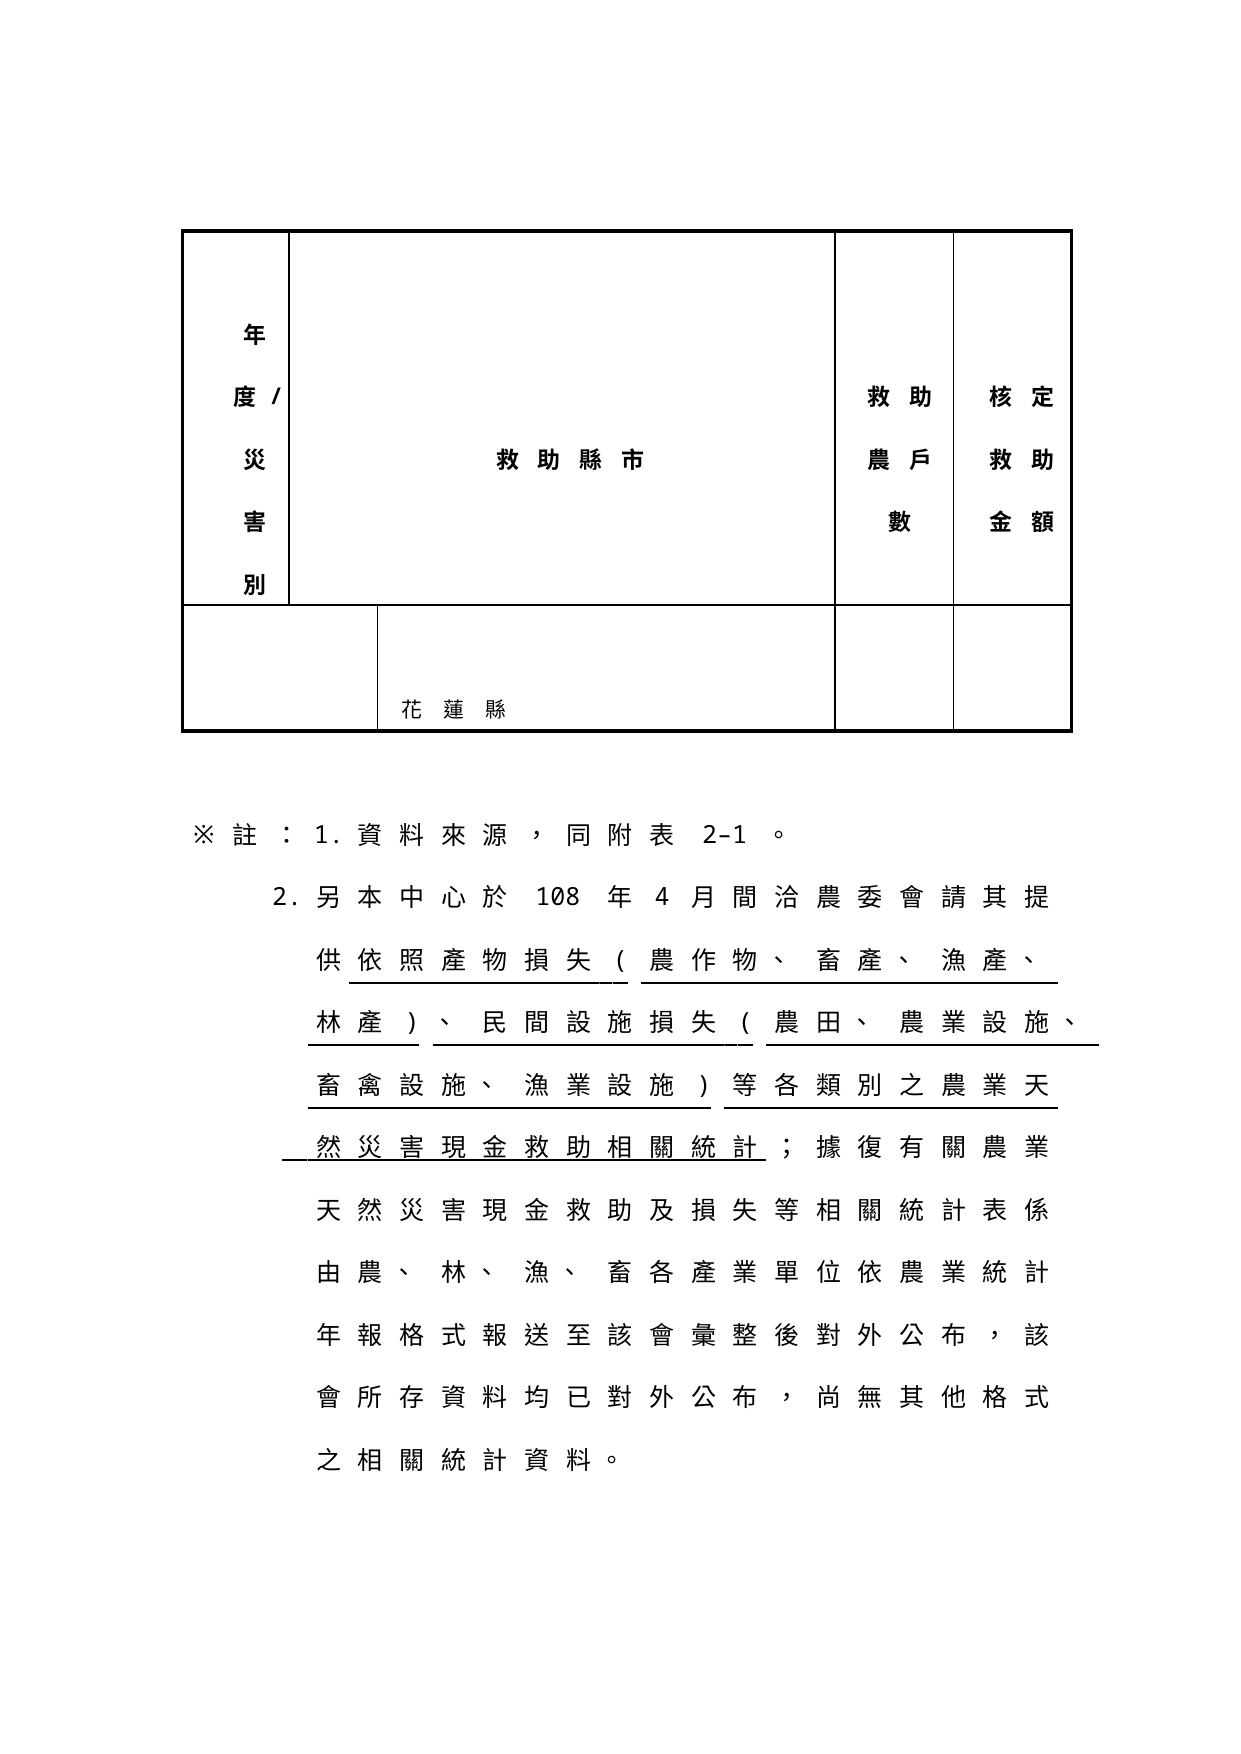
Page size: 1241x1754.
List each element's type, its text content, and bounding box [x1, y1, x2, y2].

text 2.另本中心於108年4月間洽農委會請其提供依照產物損失(農作物、畜產、漁產、林產)、民間設施損失(農田、農業設施、畜禽設施、漁業設施)等各類別之農業天然災害現金救助相關統計；據復有關農業天然災害現金救助及損失等相關統計表係由農、林、漁、畜各產業單位依農業統計年報格式報送至該會彙整後對外公布，該會所存資料均已對外公布，尚無其他格式之相關統計資料。 [256, 854, 1058, 1479]
table_header 救助縣市 [290, 233, 834, 604]
table_header 救助農戶數 [836, 233, 953, 604]
table_header 核定救助金額 [954, 233, 1070, 604]
text ※註：1.資料來源，同附表2–1。 [183, 792, 1058, 854]
table_cell [836, 606, 953, 729]
table_cell 花蓮縣 [378, 606, 834, 729]
table_cell [954, 606, 1070, 729]
table_cell [184, 606, 377, 729]
table_header 年度/ 災害別 [184, 233, 288, 604]
